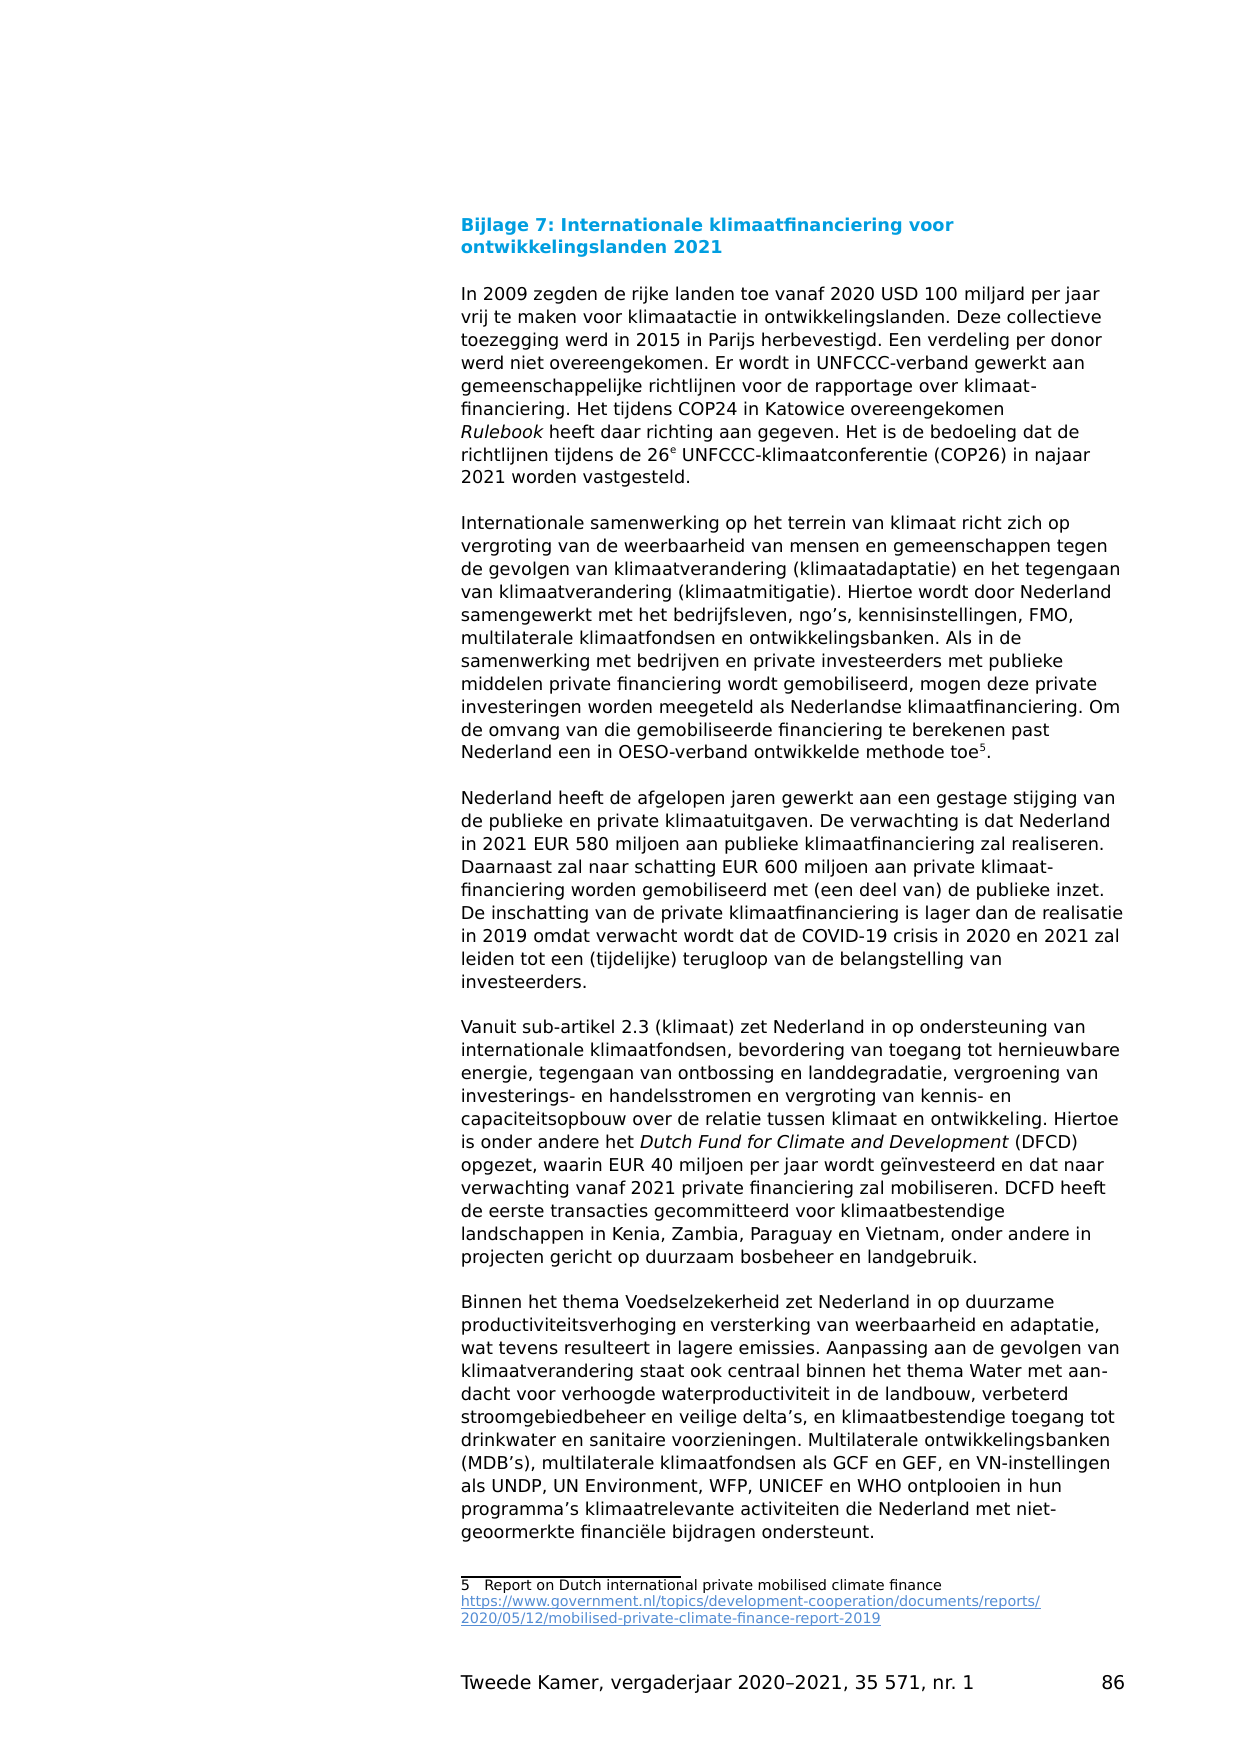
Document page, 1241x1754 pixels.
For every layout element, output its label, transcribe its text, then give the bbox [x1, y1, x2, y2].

title Bijlage 7: Internationale klimaatfinanciering voor ontwikkelingslanden 2021 [461, 213, 1125, 258]
text Vanuit sub-artikel 2.3 (klimaat) zet Nederland in op ondersteuning van internationale klimaat­fondsen, bevordering van toegang tot hernieuw­bare energie, tegengaan van ontbossing en landdegradatie, vergroening van investerings- en handels­stromen en vergroting van kennis- en capaciteitsopbouw over de relatie tussen klimaat en ontwikkel­ing. Hiertoe is onder andere het Dutch Fund for Climate and Development (DFCD) opgezet, waarin EUR 40 miljoen per jaar wordt geïnvesteerd en dat naar verwachting vanaf 2021 private financiering zal mobiliseren. DCFD heeft de eerste transacties gecommitteerd voor klimaatbestendige landschappen in Kenia, Zambia, Paraguay en Vietnam, onder andere in projecten gericht op duurzaam bosbeheer en landgebruik. [461, 1016, 1125, 1268]
text __Report on Dutch international private mobilised climate finance https://www.government.nl/topics/development-cooperation/documents/reports/2020/05/12/mobilised-private-climate-finance-report-2019 [461, 1577, 1125, 1627]
text Internationale samenwerking op het terrein van klimaat richt zich op vergroting van de weerbaarheid van mensen en gemeenschappen tegen de gevolgen van klimaatverandering (klimaatadaptatie) en het tegengaan van klimaatverandering (klimaatmitigatie). Hiertoe wordt door Nederland samengewerkt met het bedrijfs­leven, ngo’s, kennisinstellingen, FMO, multilaterale klimaatfondsen en ontwikkelingsbanken. Als in de samenwerking met bedrijven en private investeerders met publieke middelen private financie­ring wordt gemobiliseerd, mogen deze private investeringen worden meegeteld als Nederlandse klimaatfinanciering. Om de omvang van die gemobiliseerde financiering te berekenen past Nederland een in OESO-verband ontwikkelde methode toe. [461, 511, 1125, 763]
text Nederland heeft de afgelopen jaren gewerkt aan een gestage stijging van de publieke en private klimaatuitgaven. De verwachting is dat Nederland in 2021 EUR 580 miljoen aan publieke klimaat­financiering zal realiseren. Daarnaast zal naar schatting EUR 600 miljoen aan private klimaat­financiering worden gemobiliseerd met (een deel van) de publieke inzet. De inschatting van de private klimaatfinanciering is lager dan de realisatie in 2019 omdat verwacht wordt dat de COVID-19 crisis in 2020 en 2021 zal leiden tot een (tijdelijke) terugloop van de belangstelling van investeerders. [461, 786, 1125, 993]
text In 2009 zegden de rijke landen toe vanaf 2020 USD 100 miljard per jaar vrij te maken voor klimaatactie in ontwikkelingslanden. Deze collectieve toezegging werd in 2015 in Parijs herbevestigd. Een verdeling per donor werd niet overeengekomen. Er wordt in UNFCCC-verband gewerkt aan gemeenschappelijke richtlijnen voor de rapportage over klimaat­financiering. Het tijdens COP24 in Katowice overeengekomen Rulebook heeft daar richting aan gegeven. Het is de bedoeling dat de richtlijnen tijdens de 26e UNFCCC-klimaatconferentie (COP26) in najaar 2021 worden vastgesteld. [461, 282, 1125, 488]
text Binnen het thema Voedselzekerheid zet Nederland in op duurzame productiviteitsverhoging en verster­­­king van weerbaarheid en adaptatie, wat tevens resulteert in lagere emissies. Aanpassing aan de gevolgen van klimaatverandering staat ook centraal binnen het thema Water met aan­­dacht voor verhoogde waterproductiviteit in de landbouw, verbeterd stroom­gebied­beheer en veilige delta’s, en klimaatbestendige toegang tot drinkwater en sanitaire voorzieningen. Multilaterale ontwikkelings­banken (MDB’s), multilaterale klimaatfondsen als GCF en GEF, en VN-instellingen als UNDP, UN Environment, WFP, UNICEF en WHO ontplooien in hun programma’s klimaatrelevante activiteiten die Nederland met niet-geoormerkte financiële bijdra­gen ondersteunt. [461, 1291, 1125, 1543]
